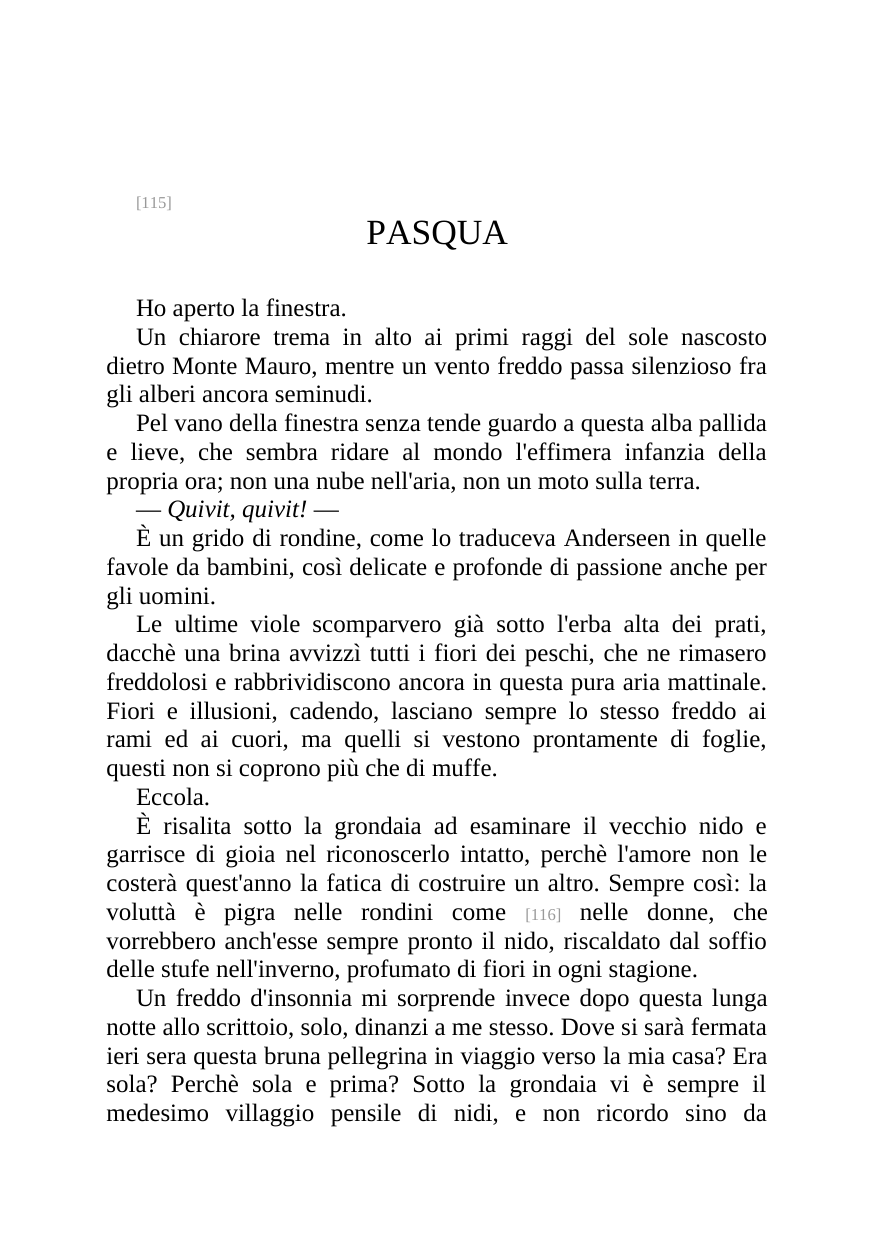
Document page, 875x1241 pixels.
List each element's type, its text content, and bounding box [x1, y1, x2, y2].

text — Quivit, quivit! — [106, 494, 768, 523]
subtitle PASQUA [106, 212, 768, 252]
text Le ultime viole scomparvero già sotto l'erba alta dei prati, dacchè una brina avvizzì tutti i fiori dei peschi, che ne rimasero freddolosi e rabbrividiscono ancora in questa pura aria mattinale. Fiori e illusioni, cadendo, lasciano sempre lo stesso freddo ai rami ed ai cuori, ma quelli si vestono prontamente di foglie, questi non si coprono più che di muffe. [106, 609, 768, 782]
text È risalita sotto la grondaia ad esaminare il vecchio nido e garrisce di gioia nel riconoscerlo intatto, perchè l'amore non le costerà quest'anno la fatica di costruire un altro. Sempre così: la voluttà è pigra nelle rondini come [116] nelle donne, che vorrebbero anch'esse sempre pronto il nido, riscaldato dal soffio delle stufe nell'inverno, profumato di fiori in ogni stagione. [106, 811, 768, 983]
text [115] [106, 192, 768, 212]
text Eccola. [106, 782, 768, 811]
text Pel vano della finestra senza tende guardo a questa alba pallida e lieve, che sembra ridare al mondo l'effimera infanzia della propria ora; non una nube nell'aria, non un moto sulla terra. [106, 408, 768, 494]
text Ho aperto la finestra. [106, 293, 768, 322]
text È un grido di rondine, come lo traduceva Anderseen in quelle favole da bambini, così delicate e profonde di passione anche per gli uomini. [106, 523, 768, 609]
text Un chiarore trema in alto ai primi raggi del sole nascosto dietro Monte Mauro, mentre un vento freddo passa silenzioso fra gli alberi ancora seminudi. [106, 322, 768, 408]
text Un freddo d'insonnia mi sorprende invece dopo questa lunga notte allo scrittoio, solo, dinanzi a me stesso. Dove si sarà fermata ieri sera questa bruna pellegrina in viaggio verso la mia casa? Era sola? Perchè sola e prima? Sotto la grondaia vi è sempre il medesimo villaggio pensile di nidi, e non ricordo sino da [106, 983, 768, 1127]
